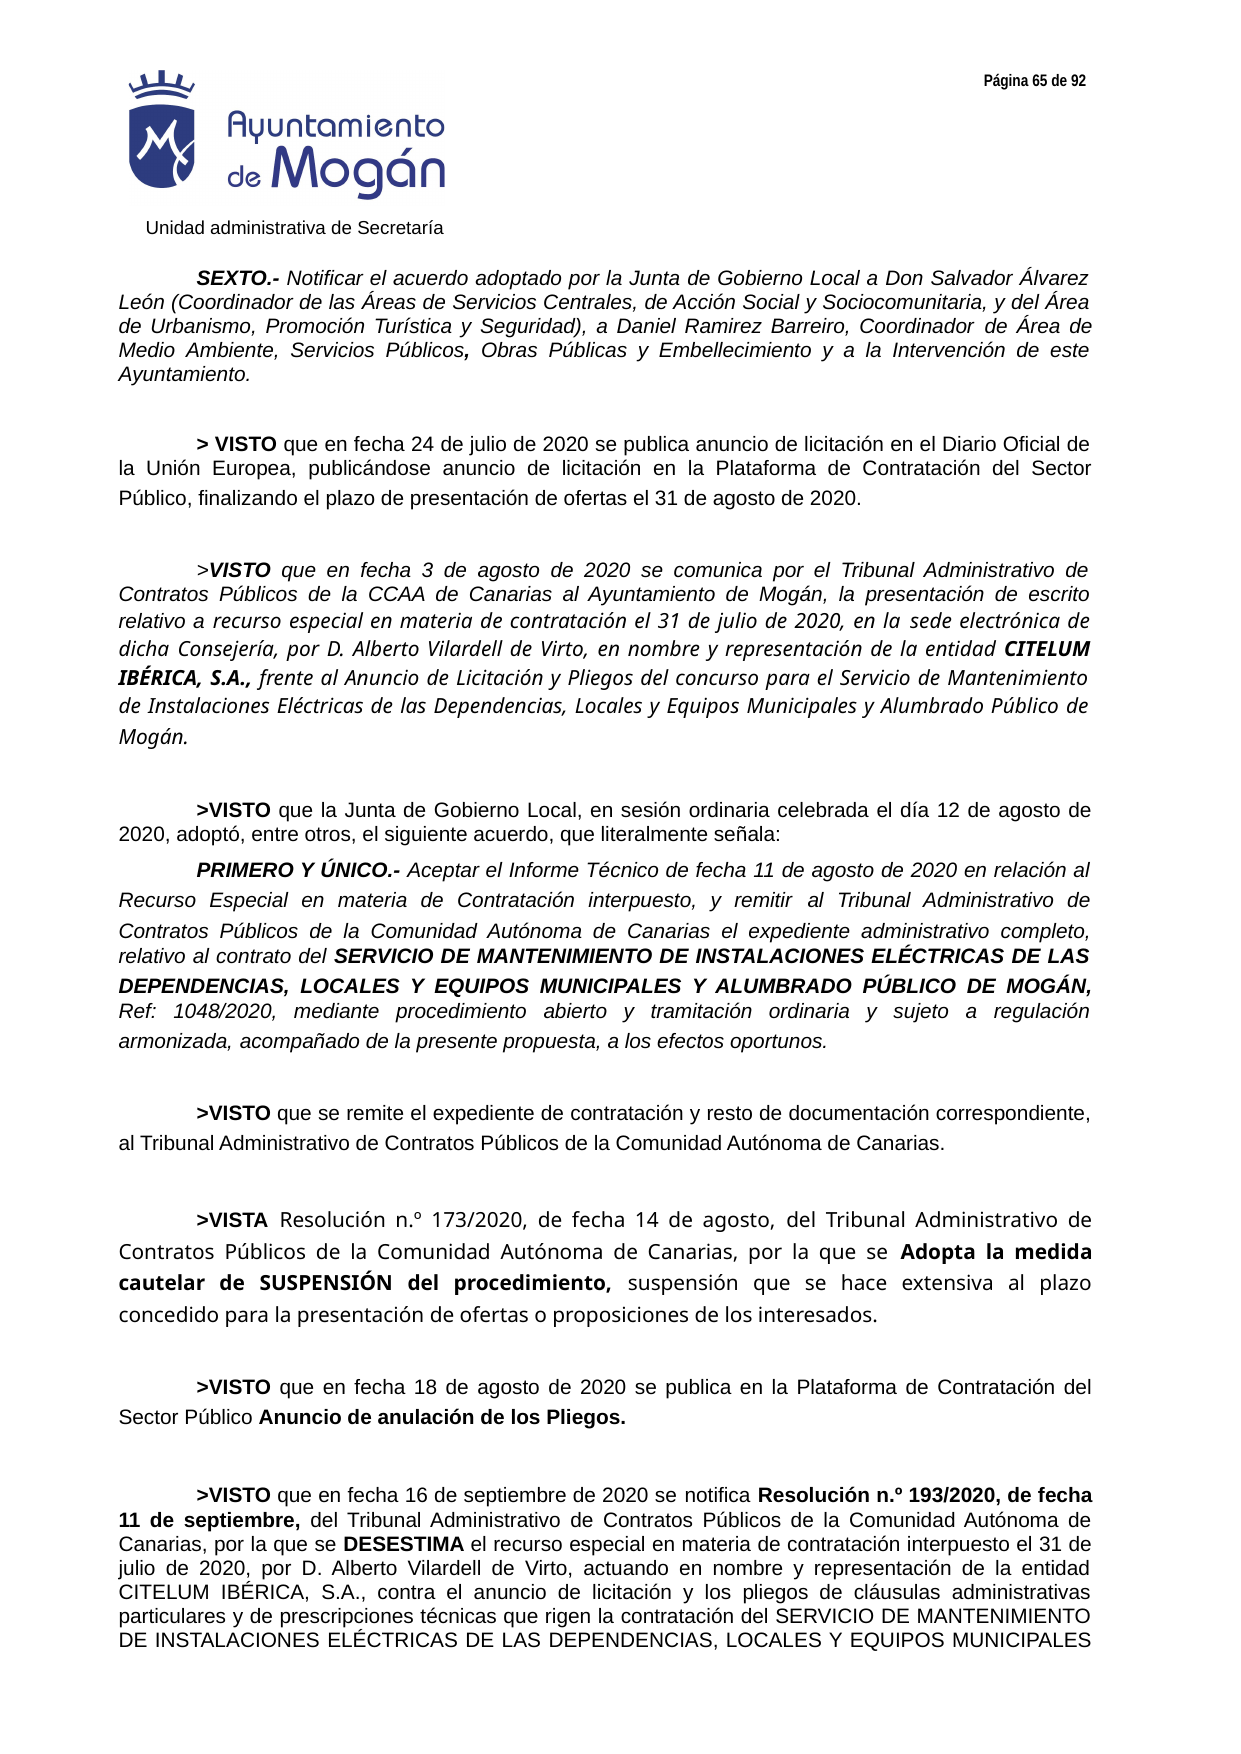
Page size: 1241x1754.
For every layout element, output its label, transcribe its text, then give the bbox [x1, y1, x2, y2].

text >VISTO que en fecha 16 de septiembre de 2020 se notifica Resolución n.º 193/2020, de fecha 11 de septiembre, del Tribunal Administrativo de Contratos Públicos de la Comunidad Autónoma de Canarias, por la que se DESESTIMA el recurso especial en materia de contratación interpuesto el 31 de julio de 2020, por D. Alberto Vilardell de Virto, actuando en nombre y representación de la entidad CITELUM IBÉRICA, S.A., contra el anuncio de licitación y los pliegos de cláusulas administrativas particulares y de prescripciones técnicas que rigen la contratación del SERVICIO DE MANTENIMIENTO DE INSTALACIONES ELÉCTRICAS DE LAS DEPENDENCIAS, LOCALES Y EQUIPOS MUNICIPALES [118, 1477, 1092, 1652]
text >VISTO que se remite el expediente de contratación y resto de documentación correspondiente, al Tribunal Administrativo de Contratos Públicos de la Comunidad Autónoma de Canarias. [118, 1101, 1092, 1156]
picture [128, 70, 445, 206]
text >VISTO que en fecha 3 de agosto de 2020 se comunica por el Tribunal Administrativo de Contratos Públicos de la CCAA de Canarias al Ayuntamiento de Mogán, la presentación de escrito relativo a recurso especial en materia de contratación el 31 de julio de 2020, en la sede electrónica de dicha Consejería, por D. Alberto Vilardell de Virto, en nombre y representación de la entidad CITELUM IBÉRICA, S.A., frente al Anuncio de Licitación y Pliegos del concurso para el Servicio de Mantenimiento de Instalaciones Eléctricas de las Dependencias, Locales y Equipos Municipales y Alumbrado Público de Mogán. [118, 558, 1092, 751]
text SEXTO.- Notificar el acuerdo adoptado por la Junta de Gobierno Local a Don Salvador Álvarez León (Coordinador de las Áreas de Servicios Centrales, de Acción Social y Sociocomunitaria, y del Área de Urbanismo, Promoción Turística y Seguridad), a Daniel Ramirez Barreiro, Coordinador de Área de Medio Ambiente, Servicios Públicos, Obras Públicas y Embellecimiento y a la Intervención de este Ayuntamiento. [118, 266, 1092, 386]
text >VISTA Resolución n.º 173/2020, de fecha 14 de agosto, del Tribunal Administrativo de Contratos Públicos de la Comunidad Autónoma de Canarias, por la que se Adopta la medida cautelar de SUSPENSIÓN del procedimiento, suspensión que se hace extensiva al plazo concedido para la presentación de ofertas o proposiciones de los interesados. [118, 1203, 1092, 1328]
text > VISTO que en fecha 24 de julio de 2020 se publica anuncio de licitación en el Diario Oficial de la Unión Europea, publicándose anuncio de licitación en la Plataforma de Contratación del Sector Público, finalizando el plazo de presentación de ofertas el 31 de agosto de 2020. [118, 432, 1092, 511]
text >VISTO que la Junta de Gobierno Local, en sesión ordinaria celebrada el día 12 de agosto de 2020, adoptó, entre otros, el siguiente acuerdo, que literalmente señala: [118, 797, 1092, 845]
text >VISTO que en fecha 18 de agosto de 2020 se publica en la Plataforma de Contratación del Sector Público Anuncio de anulación de los Pliegos. [118, 1375, 1092, 1430]
text PRIMERO Y ÚNICO.- Aceptar el Informe Técnico de fecha 11 de agosto de 2020 en relación al Recurso Especial en materia de Contratación interpuesto, y remitir al Tribunal Administrativo de Contratos Públicos de la Comunidad Autónoma de Canarias el expediente administrativo completo, relativo al contrato del SERVICIO DE MANTENIMIENTO DE INSTALACIONES ELÉCTRICAS DE LAS DEPENDENCIAS, LOCALES Y EQUIPOS MUNICIPALES Y ALUMBRADO PÚBLICO DE MOGÁN, Ref: 1048/2020, mediante procedimiento abierto y tramitación ordinaria y sujeto a regulación armonizada, acompañado de la presente propuesta, a los efectos oportunos. [118, 858, 1092, 1054]
